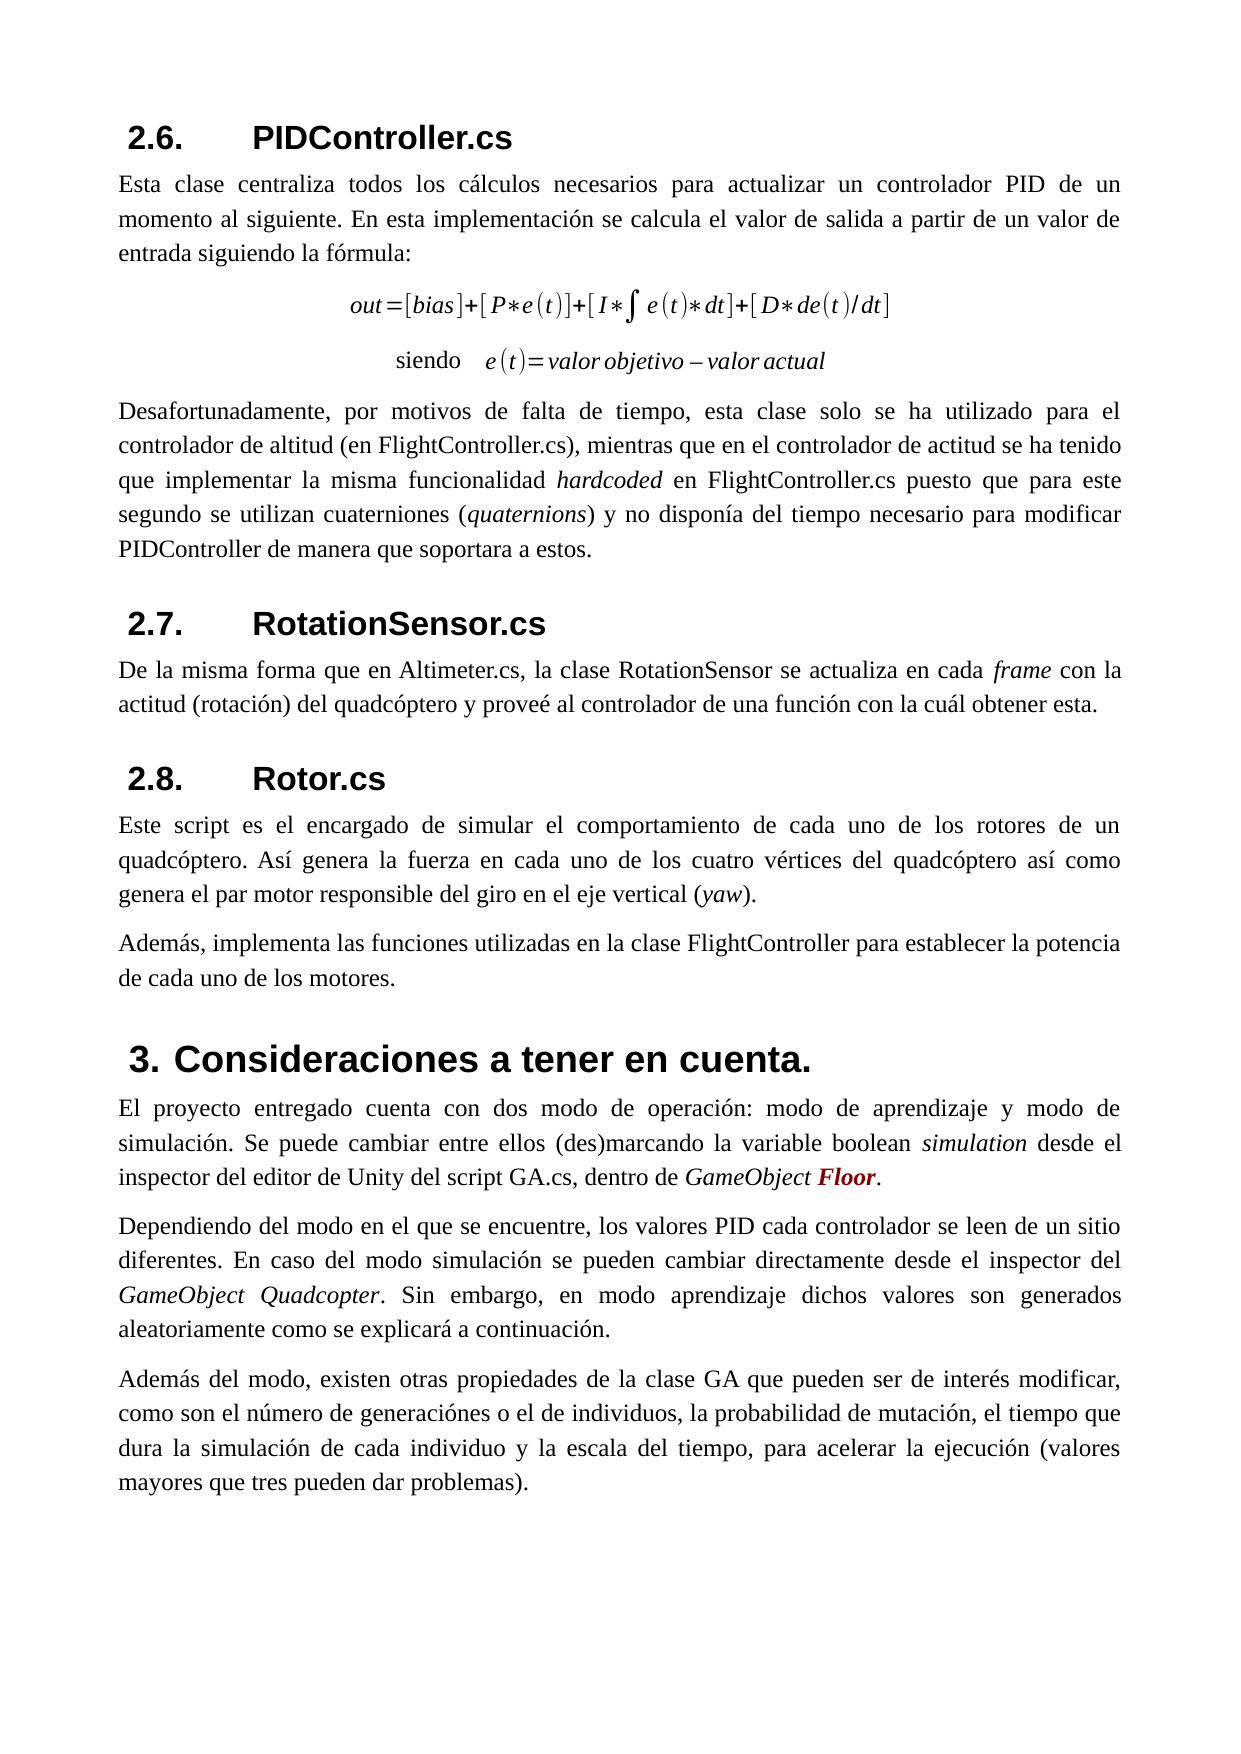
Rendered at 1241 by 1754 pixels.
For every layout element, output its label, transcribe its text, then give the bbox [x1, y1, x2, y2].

text Este script es el encargado de simular el comportamiento de cada uno de los rotores de un quadcóptero. Así genera la fuerza en cada uno de los cuatro vértices del quadcóptero así como genera el par motor responsible del giro en el eje vertical (yaw). [118, 810, 1122, 908]
text Además del modo, existen otras propiedades de la clase GA que pueden ser de interés modificar, como son el número de generaciónes o el de individuos, la probabilidad de mutación, el tiempo que dura la simulación de cada individuo y la escala del tiempo, para acelerar la ejecución (valores mayores que tres pueden dar problemas). [118, 1364, 1122, 1496]
text Esta clase centraliza todos los cálculos necesarios para actualizar un controlador PID de un momento al siguiente. En esta implementación se calcula el valor de salida a partir de un valor de entrada siguiendo la fórmula: [118, 169, 1122, 267]
text De la misma forma que en Altimeter.cs, la clase RotationSensor se actualiza en cada frame con la actitud (rotación) del quadcóptero y proveé al controlador de una función con la cuál obtener esta. [118, 655, 1122, 718]
text siendo [118, 345, 1122, 376]
text El proyecto entregado cuenta con dos modo de operación: modo de aprendizaje y modo de simulación. Se puede cambiar entre ellos (des)marcando la variable boolean simulation desde el inspector del editor de Unity del script GA.cs, dentro de GameObject Floor. [118, 1093, 1122, 1191]
text Dependiendo del modo en el que se encuentre, los valores PID cada controlador se leen de un sitio diferentes. En caso del modo simulación se pueden cambiar directamente desde el inspector del GameObject Quadcopter. Sin embargo, en modo aprendizaje dichos valores son generados aleatoriamente como se explicará a continuación. [118, 1211, 1122, 1343]
text Además, implementa las funciones utilizadas en la clase FlightController para establecer la potencia de cada uno de los motores. [118, 928, 1122, 992]
subtitle Consideraciones a tener en cuenta. [118, 1037, 1122, 1081]
subtitle PIDController.cs [118, 118, 1122, 157]
subtitle RotationSensor.cs [118, 604, 1122, 642]
text Desafortunadamente, por motivos de falta de tiempo, esta clase solo se ha utilizado para el controlador de altitud (en FlightController.cs), mientras que en el controlador de actitud se ha tenido que implementar la misma funcionalidad hardcoded en FlightController.cs puesto que para este segundo se utilizan cuaterniones (quaternions) y no disponía del tiempo necesario para modificar PIDController de manera que soportara a estos. [118, 396, 1122, 563]
subtitle Rotor.cs [118, 759, 1122, 798]
